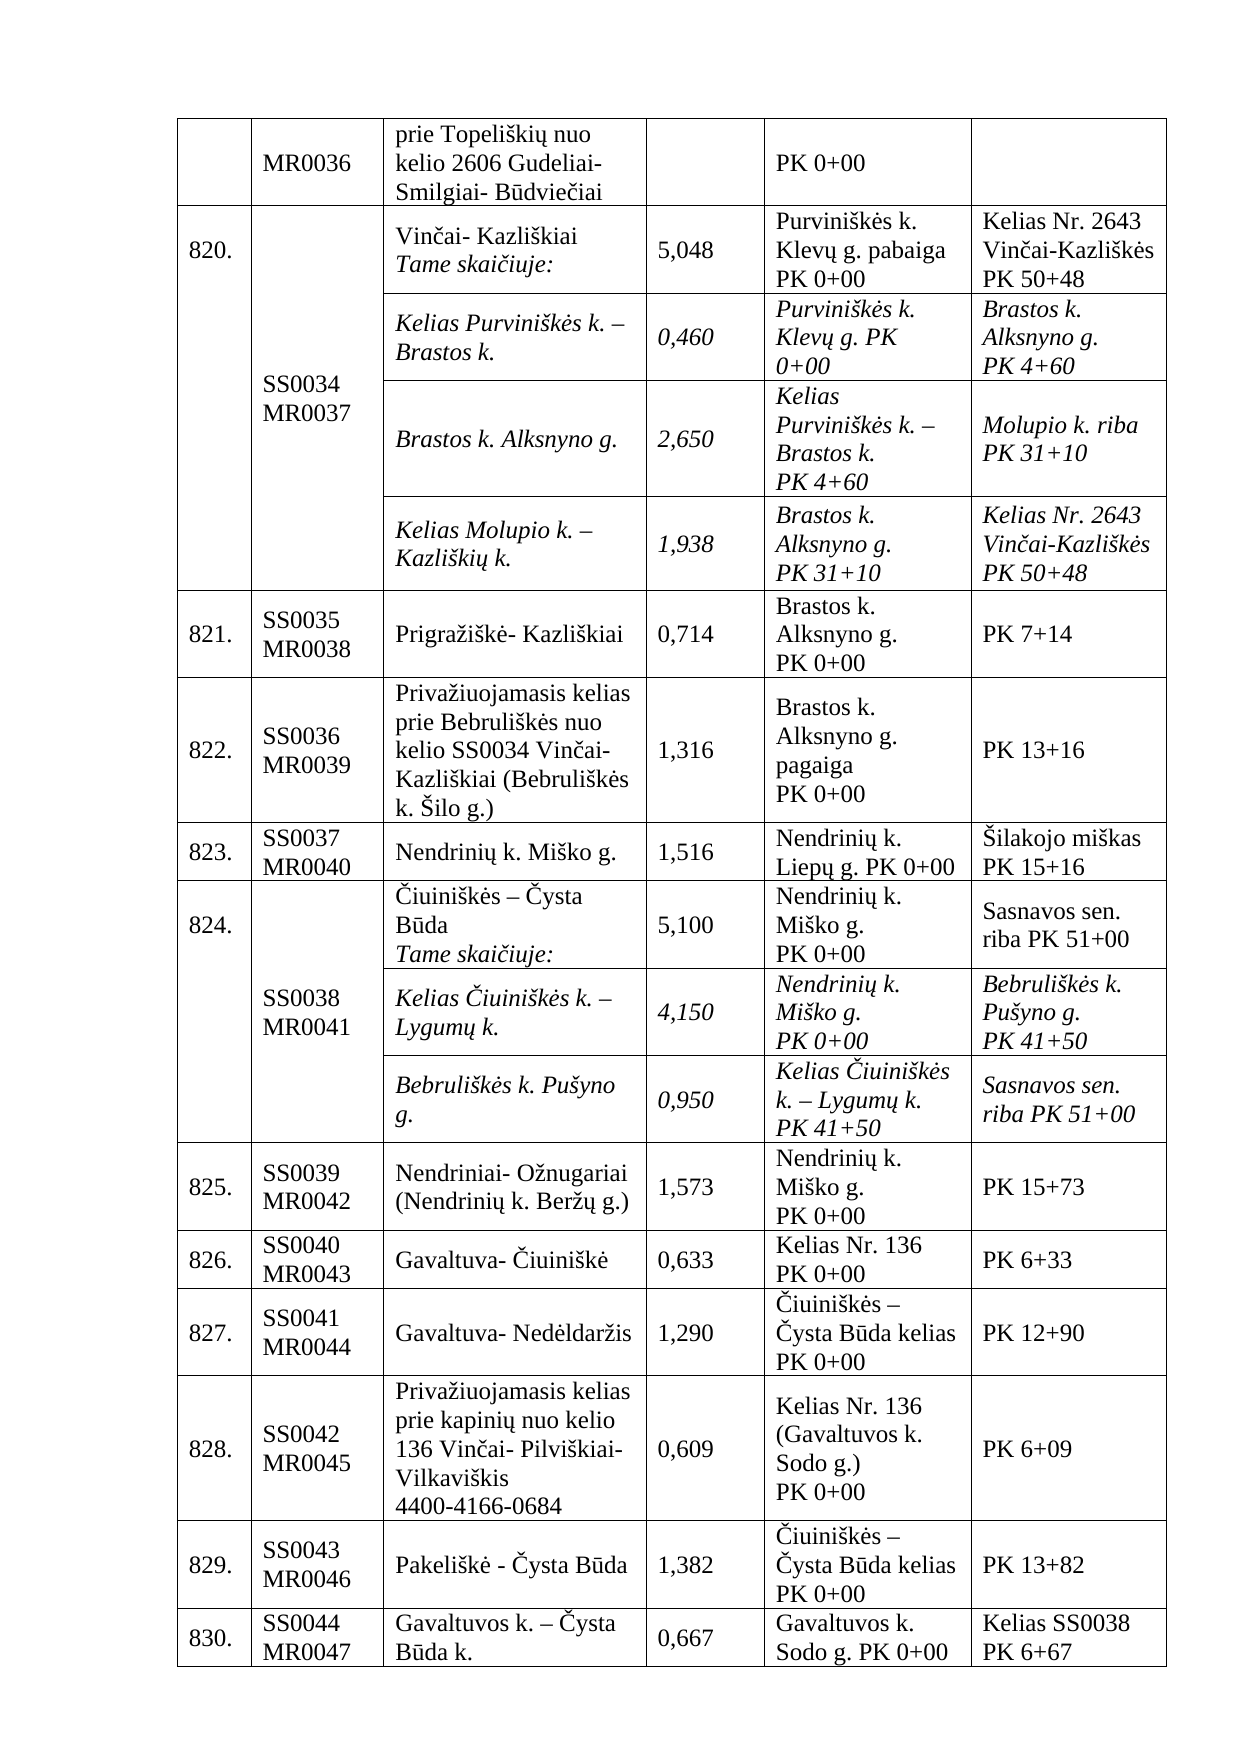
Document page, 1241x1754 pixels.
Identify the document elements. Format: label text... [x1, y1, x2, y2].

table_cell [178, 293, 251, 380]
table_cell SS0042 MR0045 [252, 1376, 383, 1520]
table_cell Nendrinių k. Miško g. PK 0+00 [765, 969, 971, 1055]
table_cell [178, 1055, 251, 1142]
table_cell MR0036 [252, 119, 383, 205]
table_cell Nendrinių k. Miško g. PK 0+00 [765, 881, 971, 968]
table_cell 0,609 [647, 1376, 764, 1520]
table_cell 822. [178, 678, 251, 822]
table_cell Sasnavos sen. riba PK 51+00 [972, 881, 1166, 968]
table_cell Kelias Nr. 2643 Vinčai-Kazliškės PK 50+48 [972, 497, 1166, 590]
table_cell 0,633 [647, 1231, 764, 1288]
table_cell Nendrinių k. Miško g. PK 0+00 [765, 1143, 971, 1229]
table_cell PK 13+16 [972, 678, 1166, 822]
table_cell Kelias Nr. 2643 Vinčai-Kazliškės PK 50+48 [972, 206, 1166, 293]
table_cell Purviniškės k. Klevų g. PK 0+00 [765, 294, 971, 380]
table_cell PK 12+90 [972, 1289, 1166, 1375]
table_cell Kelias Molupio k. – Kazliškių k. [384, 497, 646, 590]
table_cell PK 0+00 [765, 119, 971, 205]
table_cell Nendriniai- Ožnugariai (Nendrinių k. Beržų g.) [384, 1143, 646, 1229]
table_cell SS0035 MR0038 [252, 591, 383, 677]
table_cell SS0034 MR0037 [252, 206, 383, 590]
table_cell Kelias Čiuiniškės k. – Lygumų k. [384, 969, 646, 1055]
table_cell SS0040 MR0043 [252, 1231, 383, 1288]
table_cell Nendrinių k. Miško g. [384, 823, 646, 880]
table_cell Sasnavos sen. riba PK 51+00 [972, 1056, 1166, 1142]
table_cell [178, 496, 251, 590]
table_cell SS0044 MR0047 [252, 1609, 383, 1666]
table_cell Kelias Nr. 136 PK 0+00 [765, 1231, 971, 1288]
table_cell 0,667 [647, 1609, 764, 1666]
table_cell 1,316 [647, 678, 764, 822]
table_cell Čiuiniškės – Čysta Būda kelias PK 0+00 [765, 1521, 971, 1607]
table_cell PK 6+09 [972, 1376, 1166, 1520]
table_cell PK 13+82 [972, 1521, 1166, 1607]
table_cell Privažiuojamasis kelias prie kapinių nuo kelio 136 Vinčai- Pilviškiai- Vilkaviškis 4400-4166-0684 [384, 1376, 646, 1520]
table_cell Brastos k. Alksnyno g. PK 4+60 [972, 294, 1166, 380]
table_cell 828. [178, 1376, 251, 1520]
table_cell Gavaltuvos k. – Čysta Būda k. [384, 1609, 646, 1666]
table_cell SS0039 MR0042 [252, 1143, 383, 1229]
table_cell 830. [178, 1609, 251, 1666]
table_cell 0,714 [647, 591, 764, 677]
table_cell 824. [178, 881, 251, 968]
table_cell 823. [178, 823, 251, 880]
table_cell Šilakojo miškas PK 15+16 [972, 823, 1166, 880]
table_cell Brastos k. Alksnyno g. pagaiga PK 0+00 [765, 678, 971, 822]
table_cell Brastos k. Alksnyno g. PK 31+10 [765, 497, 971, 590]
table_cell PK 6+33 [972, 1231, 1166, 1288]
table_cell 2,650 [647, 381, 764, 496]
table_cell Gavaltuva- Nedėldaržis [384, 1289, 646, 1375]
table_cell Gavaltuvos k. Sodo g. PK 0+00 [765, 1609, 971, 1666]
table_cell 0,950 [647, 1056, 764, 1142]
table_cell Brastos k. Alksnyno g. [384, 381, 646, 496]
table_cell 821. [178, 591, 251, 677]
table_cell Kelias Purviniškės k. – Brastos k. PK 4+60 [765, 381, 971, 496]
table_cell 4,150 [647, 969, 764, 1055]
table_cell 0,460 [647, 294, 764, 380]
table_cell SS0041 MR0044 [252, 1289, 383, 1375]
table_cell Kelias Čiuiniškės k. – Lygumų k. PK 41+50 [765, 1056, 971, 1142]
table_cell 5,048 [647, 206, 764, 293]
table_cell Pakeliškė - Čysta Būda [384, 1521, 646, 1607]
table_cell 1,290 [647, 1289, 764, 1375]
table_cell 826. [178, 1231, 251, 1288]
table_cell [972, 119, 1166, 205]
table_cell 5,100 [647, 881, 764, 968]
table_cell SS0043 MR0046 [252, 1521, 383, 1607]
table_cell Purviniškės k. Klevų g. pabaiga PK 0+00 [765, 206, 971, 293]
table_cell 1,938 [647, 497, 764, 590]
table_cell Bebruliškės k. Pušyno g. [384, 1056, 646, 1142]
table_cell Kelias Nr. 136 (Gavaltuvos k. Sodo g.) PK 0+00 [765, 1376, 971, 1520]
table_cell 1,573 [647, 1143, 764, 1229]
table_cell SS0036 MR0039 [252, 678, 383, 822]
table_cell Privažiuojamasis kelias prie Bebruliškės nuo kelio SS0034 Vinčai- Kazliškiai (Bebruliškės k. Šilo g.) [384, 678, 646, 822]
table_cell Čiuiniškės – Čysta Būda kelias PK 0+00 [765, 1289, 971, 1375]
table_cell 829. [178, 1521, 251, 1607]
table_cell 820. [178, 206, 251, 293]
table_cell Nendrinių k. Liepų g. PK 0+00 [765, 823, 971, 880]
table_cell [178, 380, 251, 496]
table_cell Čiuiniškės – Čysta Būda Tame skaičiuje: [384, 881, 646, 968]
table_cell Brastos k. Alksnyno g. PK 0+00 [765, 591, 971, 677]
table_cell Prigražiškė- Kazliškiai [384, 591, 646, 677]
table_cell SS0037 MR0040 [252, 823, 383, 880]
table_cell Gavaltuva- Čiuiniškė [384, 1231, 646, 1288]
table_cell [178, 968, 251, 1055]
table_cell 1,516 [647, 823, 764, 880]
table_cell Molupio k. riba PK 31+10 [972, 381, 1166, 496]
table_cell PK 15+73 [972, 1143, 1166, 1229]
table_cell 1,382 [647, 1521, 764, 1607]
table_cell Vinčai- Kazliškiai Tame skaičiuje: [384, 206, 646, 293]
table_cell Kelias Purviniškės k. – Brastos k. [384, 294, 646, 380]
table_cell PK 7+14 [972, 591, 1166, 677]
table_cell 825. [178, 1143, 251, 1229]
table_cell Bebruliškės k. Pušyno g. PK 41+50 [972, 969, 1166, 1055]
table_cell SS0038 MR0041 [252, 881, 383, 1142]
table_cell prie Topeliškių nuo kelio 2606 Gudeliai- Smilgiai- Būdviečiai [384, 119, 646, 205]
table_cell [178, 119, 251, 205]
table_cell 827. [178, 1289, 251, 1375]
table_cell Kelias SS0038 PK 6+67 [972, 1609, 1166, 1666]
table_cell [647, 119, 764, 205]
